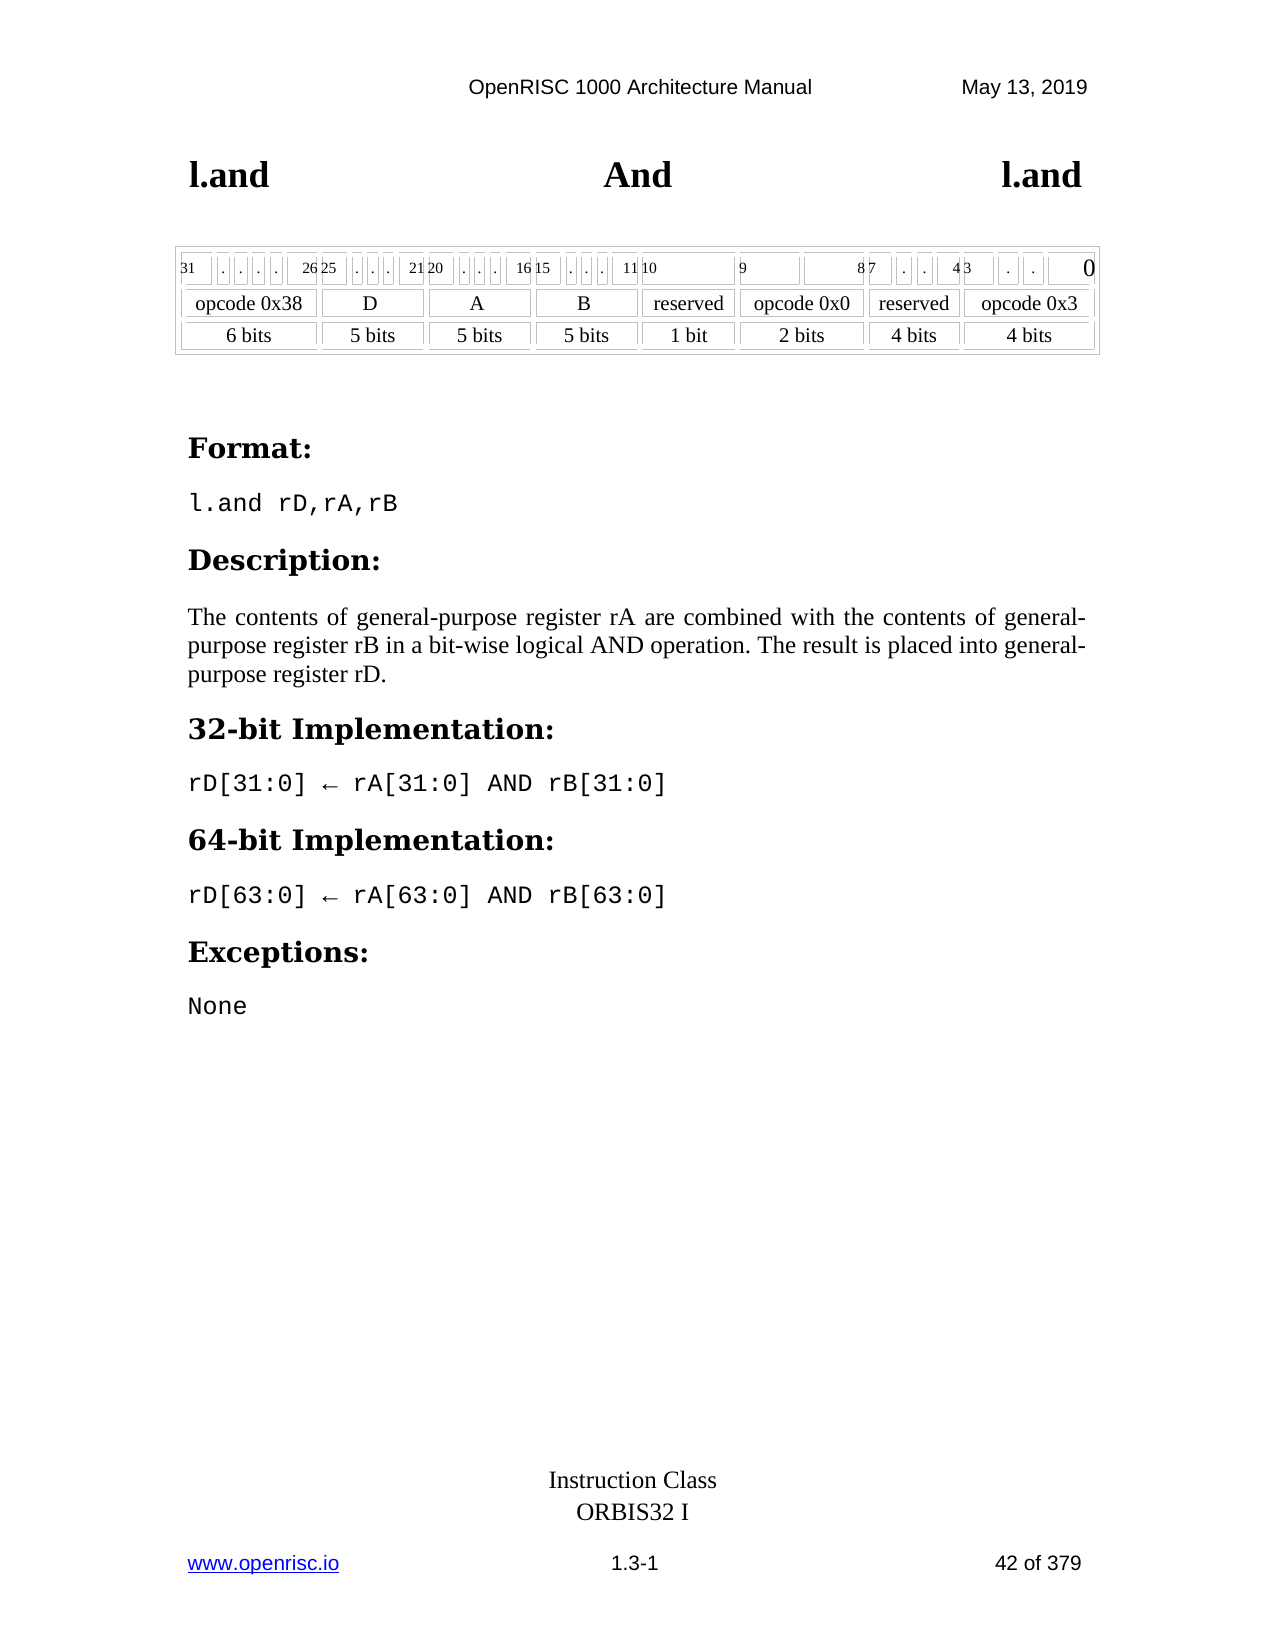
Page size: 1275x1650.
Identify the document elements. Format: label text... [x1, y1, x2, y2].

text rD[63:0] ← rA[63:0] AND rB[63:0] [187, 882, 1087, 911]
text 64-bit Implementation: [187, 824, 1087, 857]
text None [187, 993, 1087, 1022]
text The contents of general-purpose register rA are combined with the contents of general-purpose register rB in a bit-wise logical AND operation. The result is placed into general-purpose register rD. [187, 602, 1087, 688]
text Format: [187, 432, 1087, 465]
text l.and rD,rA,rB [187, 490, 1087, 518]
text rD[31:0] ← rA[31:0] AND rB[31:0] [187, 771, 1087, 799]
text 32-bit Implementation: [187, 713, 1087, 746]
text Description: [187, 543, 1087, 577]
text Exceptions: [187, 936, 1087, 968]
